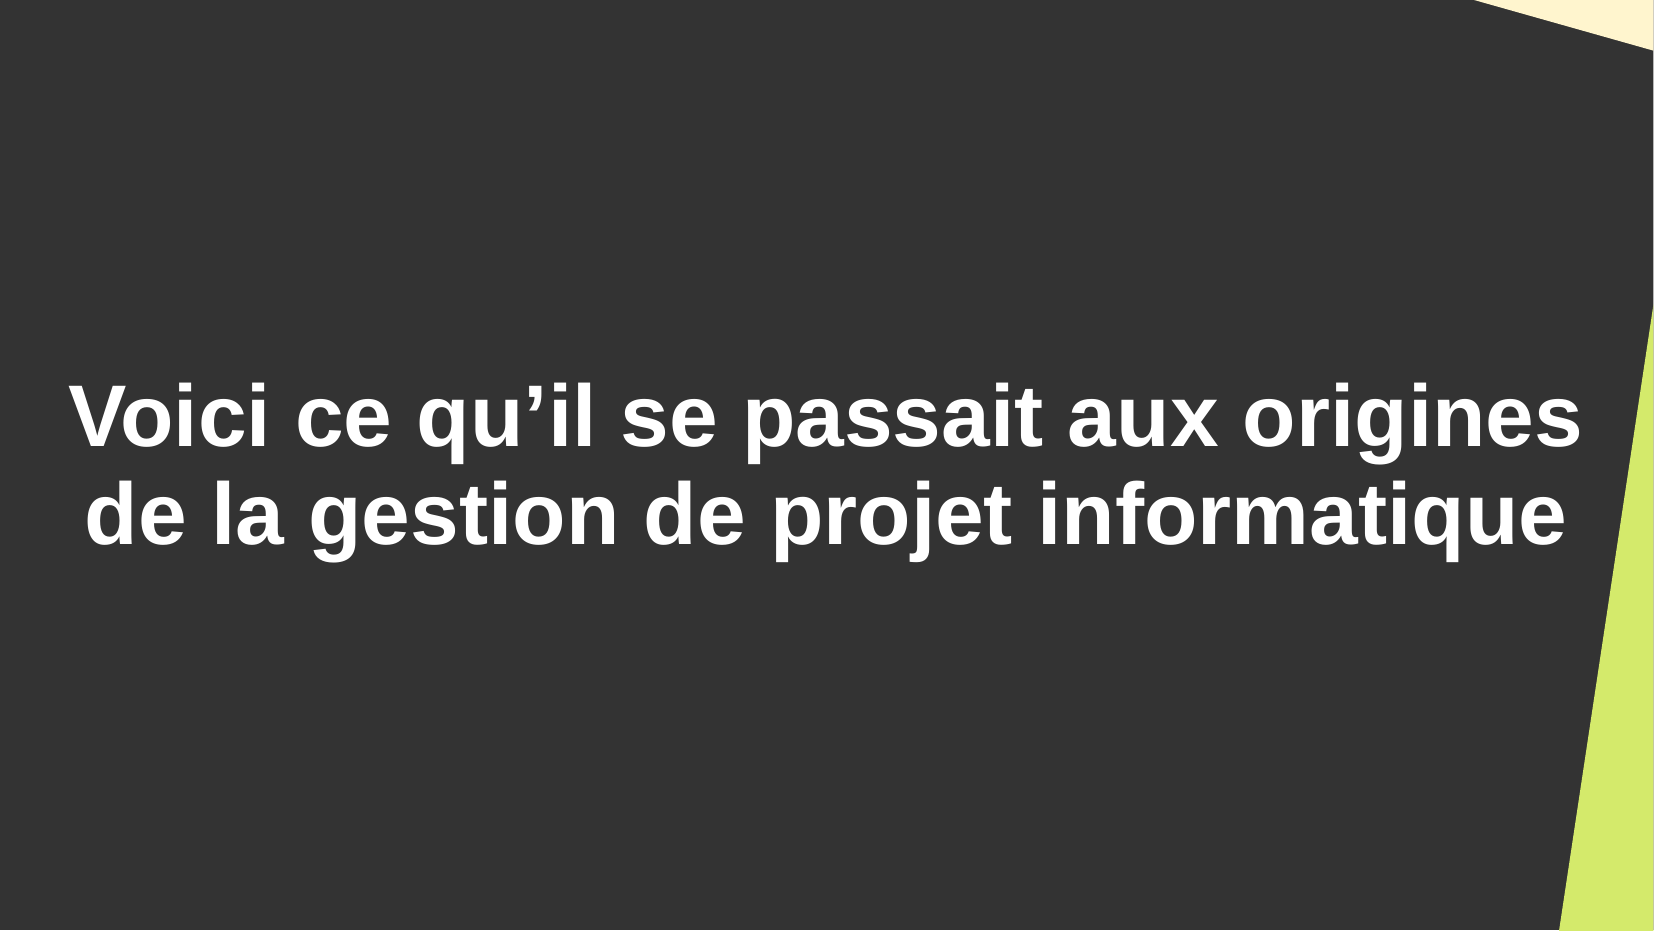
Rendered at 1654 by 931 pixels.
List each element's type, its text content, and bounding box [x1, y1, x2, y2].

title Voici ce qu’il se passait aux origines de la gestion de projet informatique [31, 367, 1622, 563]
text_box [1474, 0, 1654, 51]
text_box [1559, 300, 1654, 931]
